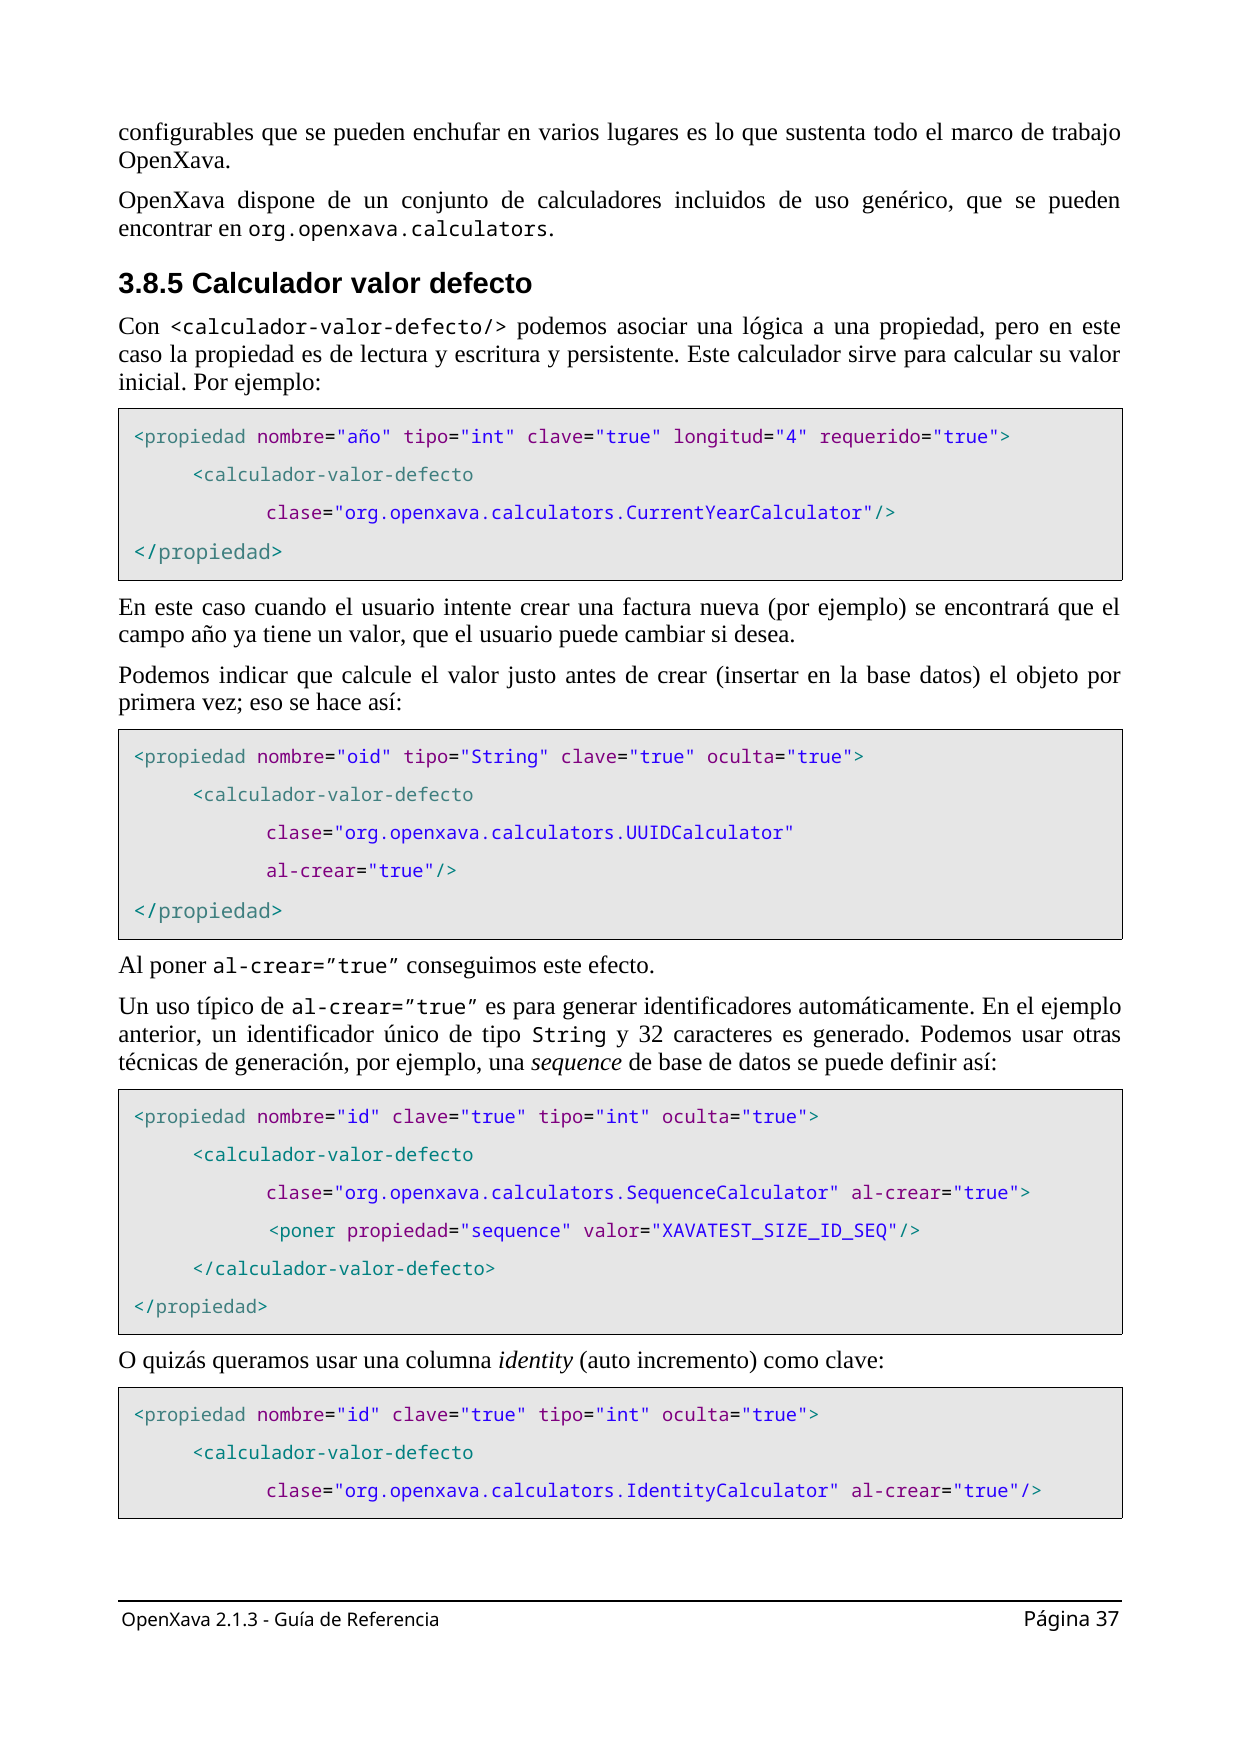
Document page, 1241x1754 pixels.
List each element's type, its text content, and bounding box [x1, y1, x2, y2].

text <calculador-valor-defecto [119, 767, 1122, 805]
text <calculador-valor-defecto [119, 1127, 1122, 1165]
text </propiedad> [119, 522, 1122, 580]
text OpenXava dispone de un conjunto de calculadores incluidos de uso genérico, que se pueden encontrar en org.openxava.calculators. [118, 186, 1122, 242]
text clase="org.openxava.calculators.SequenceCalculator" al-crear="true"> [119, 1165, 1122, 1203]
text Podemos indicar que calcule el valor justo antes de crear (insertar en la base datos) el objeto por primera vez; eso se hace así: [118, 661, 1122, 716]
text Un uso típico de al-crear=”true” es para generar identificadores automáticamente. En el ejemplo anterior, un identificador único de tipo String y 32 caracteres es generado. Podemos usar otras técnicas de generación, por ejemplo, una sequence de base de datos se puede definir así: [118, 992, 1122, 1076]
text <propiedad nombre="año" tipo="int" clave="true" longitud="4" requerido="true"> [119, 409, 1122, 446]
text </calculador-valor-defecto> [119, 1241, 1122, 1279]
text clase="org.openxava.calculators.CurrentYearCalculator"/> [119, 484, 1122, 522]
text Con <calculador-valor-defecto/> podemos asociar una lógica a una propiedad, pero en este caso la propiedad es de lectura y escritura y persistente. Este calculador sirve para calcular su valor inicial. Por ejemplo: [118, 312, 1122, 396]
text clase="org.openxava.calculators.UUIDCalculator" [119, 805, 1122, 843]
text <propiedad nombre="id" clave="true" tipo="int" oculta="true"> [119, 1388, 1122, 1425]
text <calculador-valor-defecto [119, 446, 1122, 484]
text </propiedad> [119, 1279, 1122, 1334]
text En este caso cuando el usuario intente crear una factura nueva (por ejemplo) se encontrará que el campo año ya tiene un valor, que el usuario puede cambiar si desea. [118, 593, 1122, 648]
text <propiedad nombre="oid" tipo="String" clave="true" oculta="true"> [119, 730, 1122, 767]
text Al poner al-crear=”true” conseguimos este efecto. [118, 951, 1122, 979]
text <calculador-valor-defecto [119, 1425, 1122, 1463]
text al-crear="true"/> [119, 843, 1122, 881]
text clase="org.openxava.calculators.IdentityCalculator" al-crear="true"/> [119, 1463, 1122, 1518]
text <poner propiedad="sequence" valor="XAVATEST_SIZE_ID_SEQ"/> [119, 1203, 1122, 1241]
text configurables que se pueden enchufar en varios lugares es lo que sustenta todo el marco de trabajo OpenXava. [118, 118, 1122, 173]
text <propiedad nombre="id" clave="true" tipo="int" oculta="true"> [119, 1090, 1122, 1127]
subtitle Calculador valor defecto [118, 267, 1122, 300]
text </propiedad> [119, 881, 1122, 939]
text O quizás queramos usar una columna identity (auto incremento) como clave: [118, 1347, 1122, 1374]
